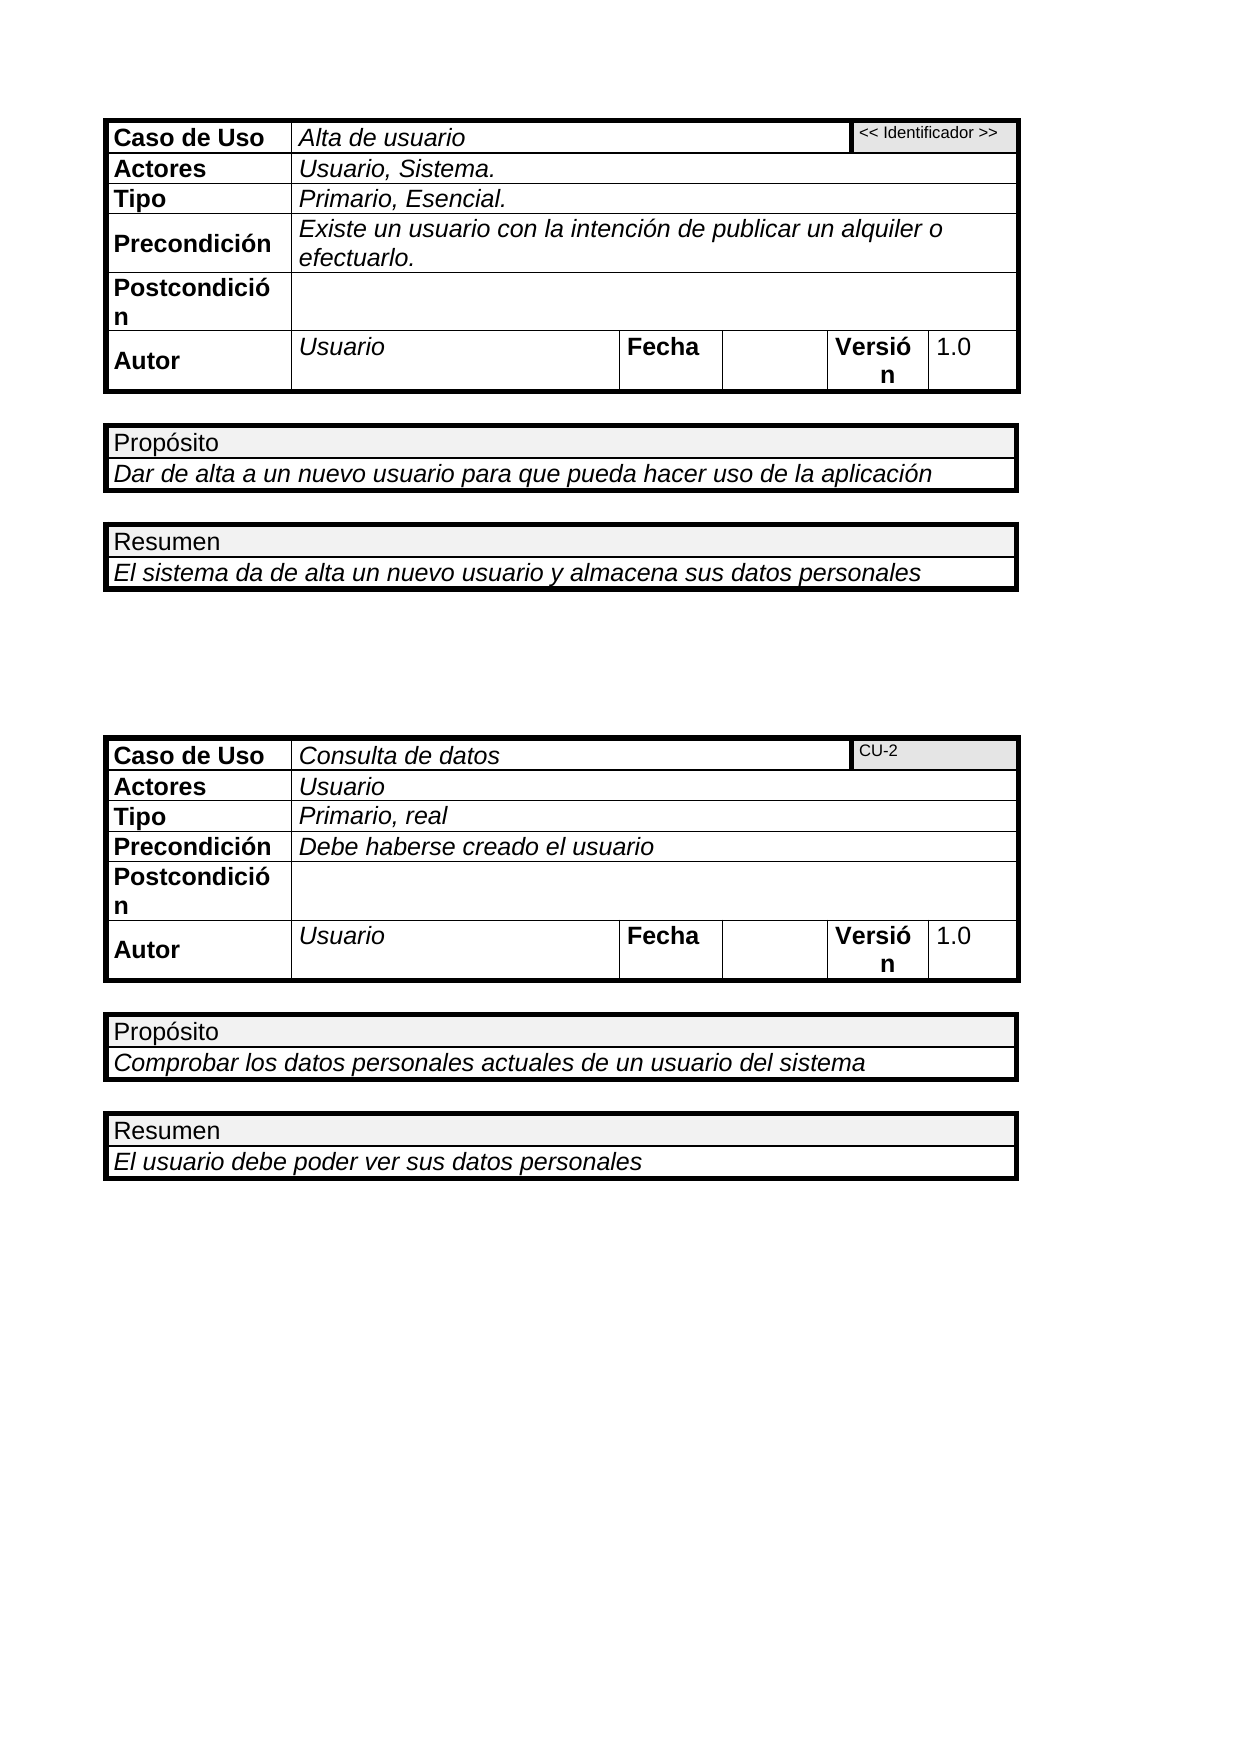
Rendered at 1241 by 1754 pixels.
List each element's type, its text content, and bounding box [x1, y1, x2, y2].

table_cell Actores [109, 154, 291, 183]
table_cell Primario, real [292, 801, 1016, 831]
table_header Caso de Uso [109, 123, 291, 152]
table_cell Debe haberse creado el usuario [292, 832, 1016, 861]
table_cell Tipo [109, 184, 291, 213]
table_cell 1.0 [929, 331, 1016, 389]
table_cell Existe un usuario con la intención de publicar un alquiler o efectuarlo. [292, 214, 1016, 272]
table_header Resumen [109, 1116, 1014, 1145]
table_header Resumen [109, 527, 1014, 556]
table_cell [723, 331, 827, 389]
table_cell Versión [828, 331, 928, 389]
table_cell Comprobar los datos personales actuales de un usuario del sistema [109, 1048, 1014, 1077]
table_cell [292, 862, 1016, 919]
table_cell Fecha [620, 331, 722, 389]
table_cell Usuario [292, 921, 619, 978]
table_header Consulta de datos [292, 741, 849, 769]
table_cell Versión [828, 921, 928, 978]
table_cell Usuario, Sistema. [292, 154, 1016, 183]
table_cell Postcondición [109, 273, 291, 330]
table_cell Usuario [292, 771, 1016, 800]
table_cell 1.0 [929, 921, 1016, 978]
table_cell Tipo [109, 801, 291, 831]
table_cell Precondición [109, 214, 291, 272]
table_cell Usuario [292, 331, 619, 389]
table_cell Dar de alta a un nuevo usuario para que pueda hacer uso de la aplicación [109, 459, 1014, 488]
table_cell Postcondición [109, 862, 291, 919]
table_header Propósito [109, 428, 1014, 457]
table_header CU-2 [854, 741, 1016, 769]
table_cell Autor [109, 921, 291, 978]
table_header Alta de usuario [292, 123, 849, 152]
table_cell Fecha [620, 921, 722, 978]
table_cell El sistema da de alta un nuevo usuario y almacena sus datos personales [109, 558, 1014, 586]
table_cell [292, 273, 1016, 330]
table_cell El usuario debe poder ver sus datos personales [109, 1147, 1014, 1176]
table_cell Autor [109, 331, 291, 389]
table_cell Actores [109, 771, 291, 800]
table_cell Precondición [109, 832, 291, 861]
table_cell [723, 921, 827, 978]
table_header Caso de Uso [109, 741, 291, 769]
table_cell Primario, Esencial. [292, 184, 1016, 213]
table_header Propósito [109, 1017, 1014, 1046]
table_header << Identificador >> [854, 123, 1016, 152]
